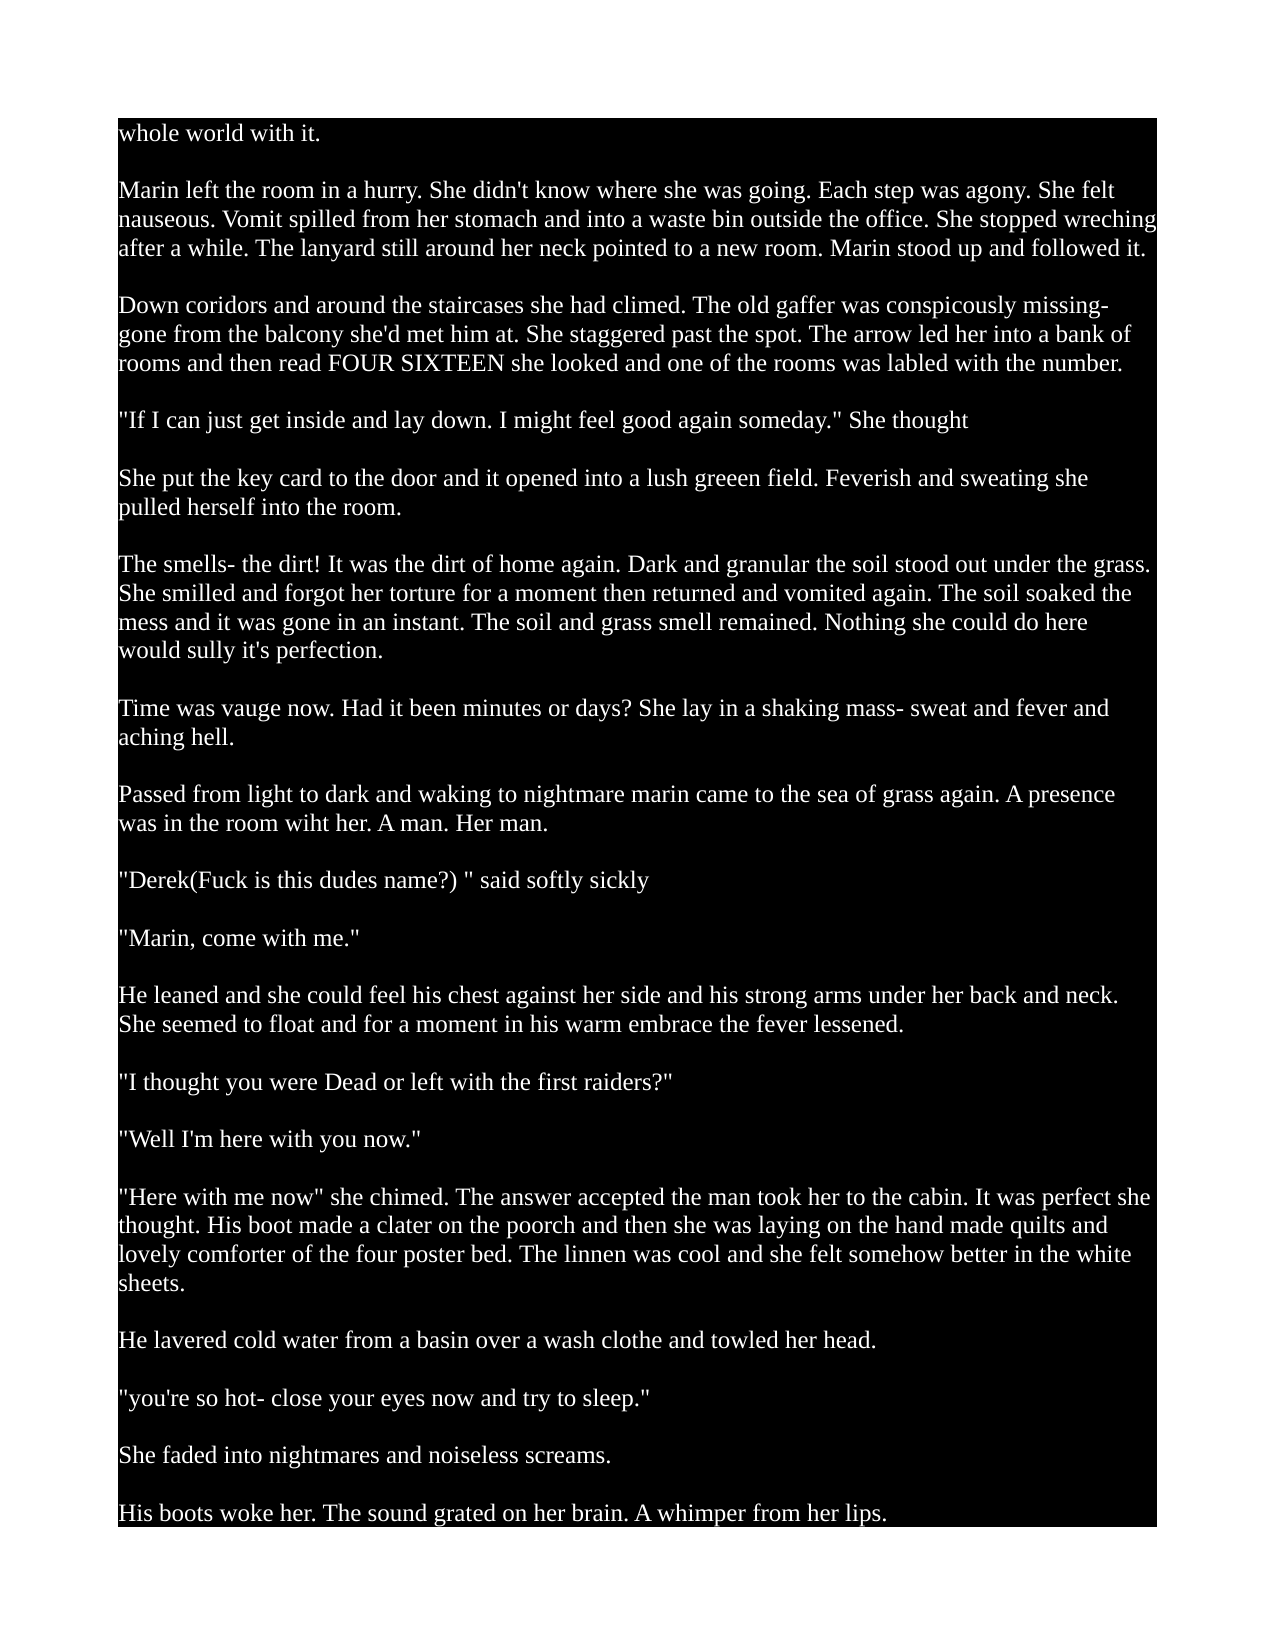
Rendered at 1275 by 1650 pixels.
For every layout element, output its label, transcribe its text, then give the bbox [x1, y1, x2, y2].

text Passed from light to dark and waking to nightmare marin came to the sea of grass again. A presence was in the room wiht her. A man. Her man. [118, 779, 1157, 837]
text Down coridors and around the staircases she had climed. The old gaffer was conspicously missing- gone from the balcony she'd met him at. She staggered past the spot. The arrow led her into a bank of rooms and then read FOUR SIXTEEN she looked and one of the rooms was labled with the number. [118, 291, 1157, 377]
text "Marin, come with me." He leaned and she could feel his chest against her side and his strong arms under her back and neck. [118, 923, 1157, 1009]
text Marin left the room in a hurry. She didn't know where she was going. Each step was agony. She felt nauseous. Vomit spilled from her stomach and into a waste bin outside the office. She stopped wreching after a while. The lanyard still around her neck pointed to a new room. Marin stood up and followed it. [118, 176, 1157, 262]
text His boots woke her. The sound grated on her brain. A whimper from her lips. [118, 1498, 1157, 1527]
text "Derek(Fuck is this dudes name?) " said softly sickly [118, 866, 1157, 894]
text "Well I'm here with you now." [118, 1124, 1157, 1153]
text She seemed to float and for a moment in his warm embrace the fever lessened. [118, 1009, 1157, 1038]
text "you're so hot- close your eyes now and try to sleep." She faded into nightmares and noiseless screams. [118, 1383, 1157, 1469]
text He lavered cold water from a basin over a wash clothe and towled her head. [118, 1326, 1157, 1354]
text "If I can just get inside and lay down. I might feel good again someday." She thought She put the key card to the door and it opened into a lush greeen field. Feverish and sweating she pulled herself into the room. The smells- the dirt! It was the dirt of home again. Dark and granular the soil stood out under the grass. She smilled and forgot her torture for a moment then returned and vomited again. The soil soaked the mess and it was gone in an instant. The soil and grass smell remained. Nothing she could do here would sully it's perfection. [118, 406, 1157, 664]
text Time was vauge now. Had it been minutes or days? She lay in a shaking mass- sweat and fever and aching hell. [118, 693, 1157, 751]
text "I thought you were Dead or left with the first raiders?" [118, 1067, 1157, 1096]
text "Here with me now" she chimed. The answer accepted the man took her to the cabin. It was perfect she thought. His boot made a clater on the poorch and then she was laying on the hand made quilts and lovely comforter of the four poster bed. The linnen was cool and she felt somehow better in the white sheets. [118, 1182, 1157, 1297]
text whole world with it. [118, 118, 1157, 176]
